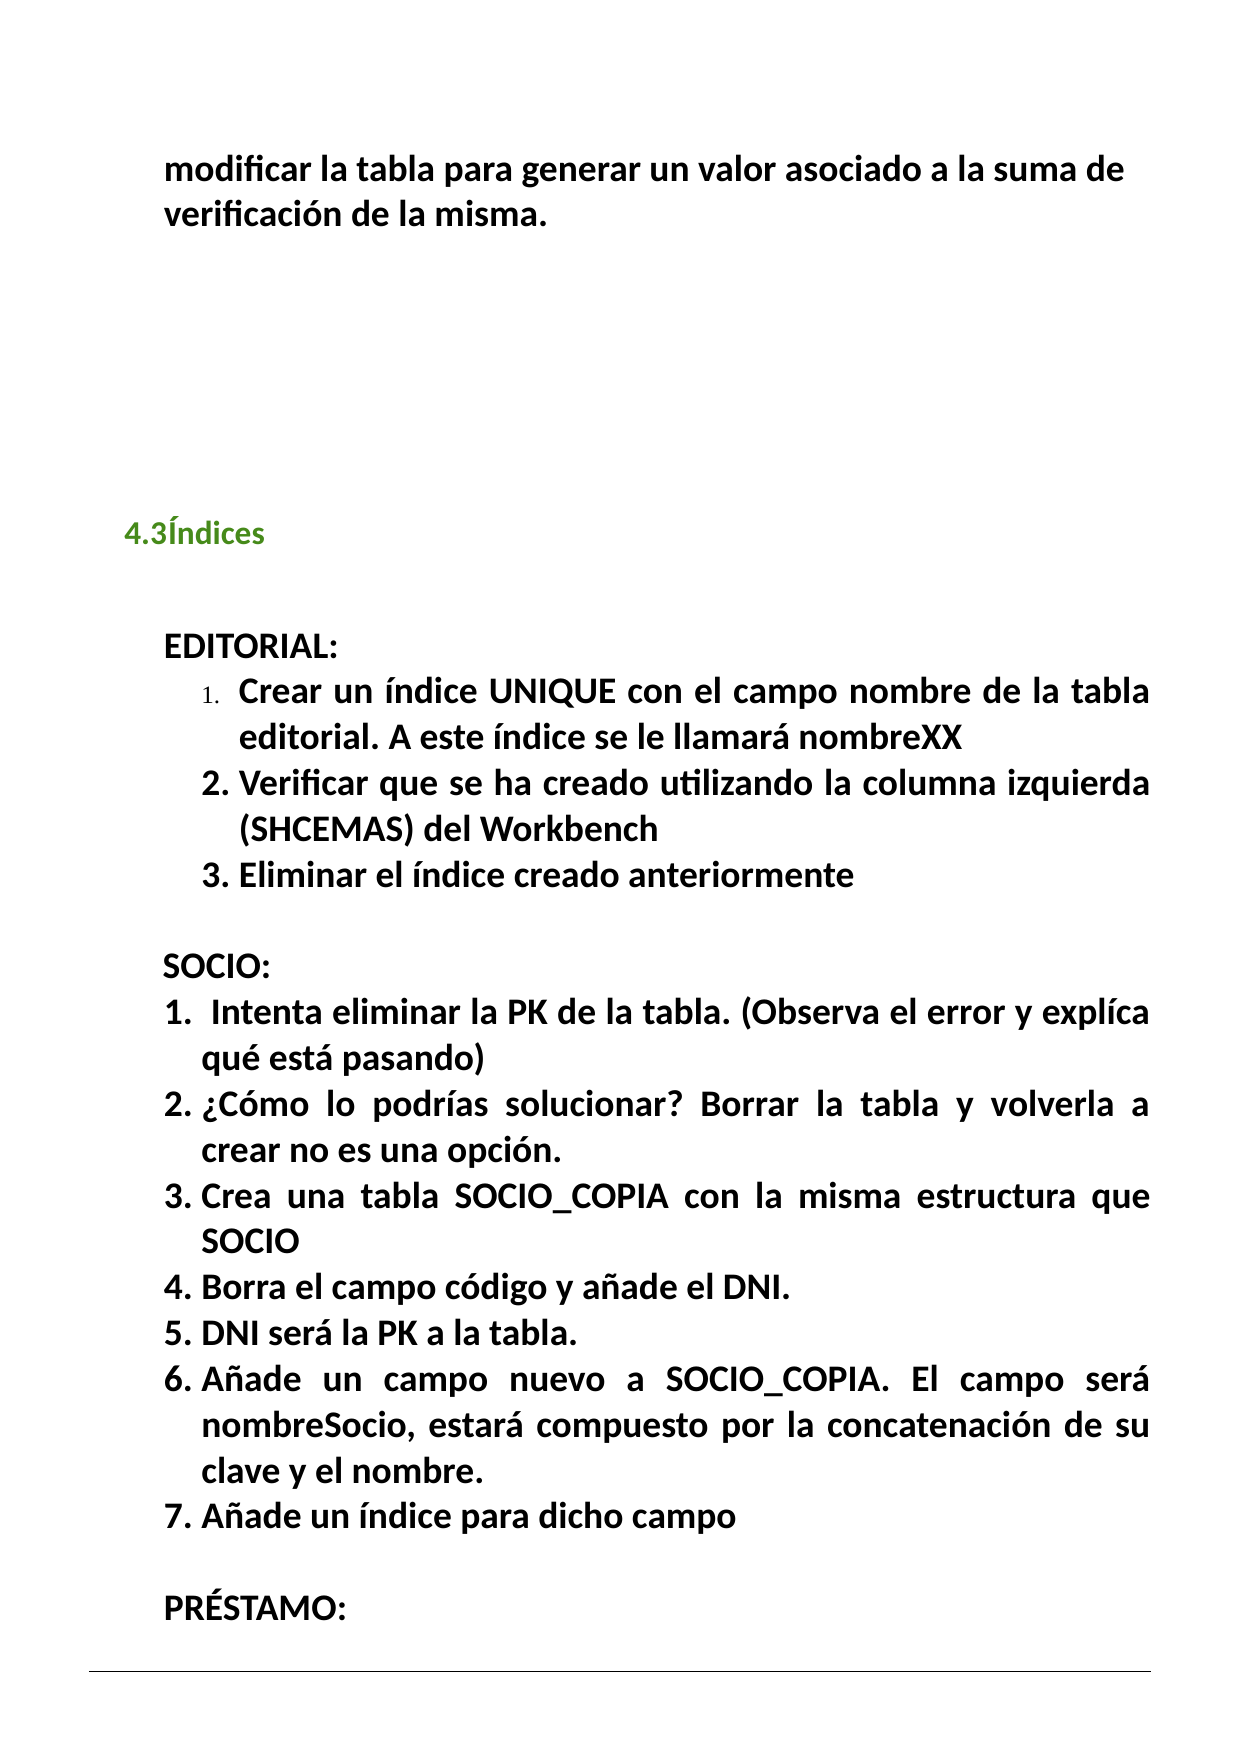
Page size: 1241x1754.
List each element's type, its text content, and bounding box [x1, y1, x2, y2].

text EDITORIAL: [164, 622, 1152, 667]
list modificar la tabla para generar un valor asociado a la suma de verificación de la misma. [126, 144, 1152, 236]
list Añade un índice para dicho campo [164, 1492, 1152, 1538]
text SOCIO: [162, 942, 1152, 988]
text PRÉSTAMO: [164, 1584, 1152, 1630]
list Crea una tabla SOCIO_COPIA con la misma estructura que SOCIO [164, 1172, 1152, 1263]
list Crear un índice UNIQUE con el campo nombre de la tabla editorial. A este índice se le llamará nombreXX [201, 667, 1152, 759]
list Índices [124, 512, 1152, 552]
list Intenta eliminar la PK de la tabla. (Observa el error y explíca qué está pasando) [164, 988, 1152, 1080]
list ¿Cómo lo podrías solucionar? Borrar la tabla y volverla a crear no es una opción. [164, 1080, 1152, 1172]
list DNI será la PK a la tabla. [164, 1309, 1152, 1355]
list Borra el campo código y añade el DNI. [164, 1263, 1152, 1309]
list Añade un campo nuevo a SOCIO_COPIA. El campo será nombreSocio, estará compuesto por la concatenación de su clave y el nombre. [164, 1355, 1152, 1492]
list Verificar que se ha creado utilizando la columna izquierda (SHCEMAS) del Workbench [201, 759, 1152, 851]
list Eliminar el índice creado anteriormente [201, 851, 1152, 897]
